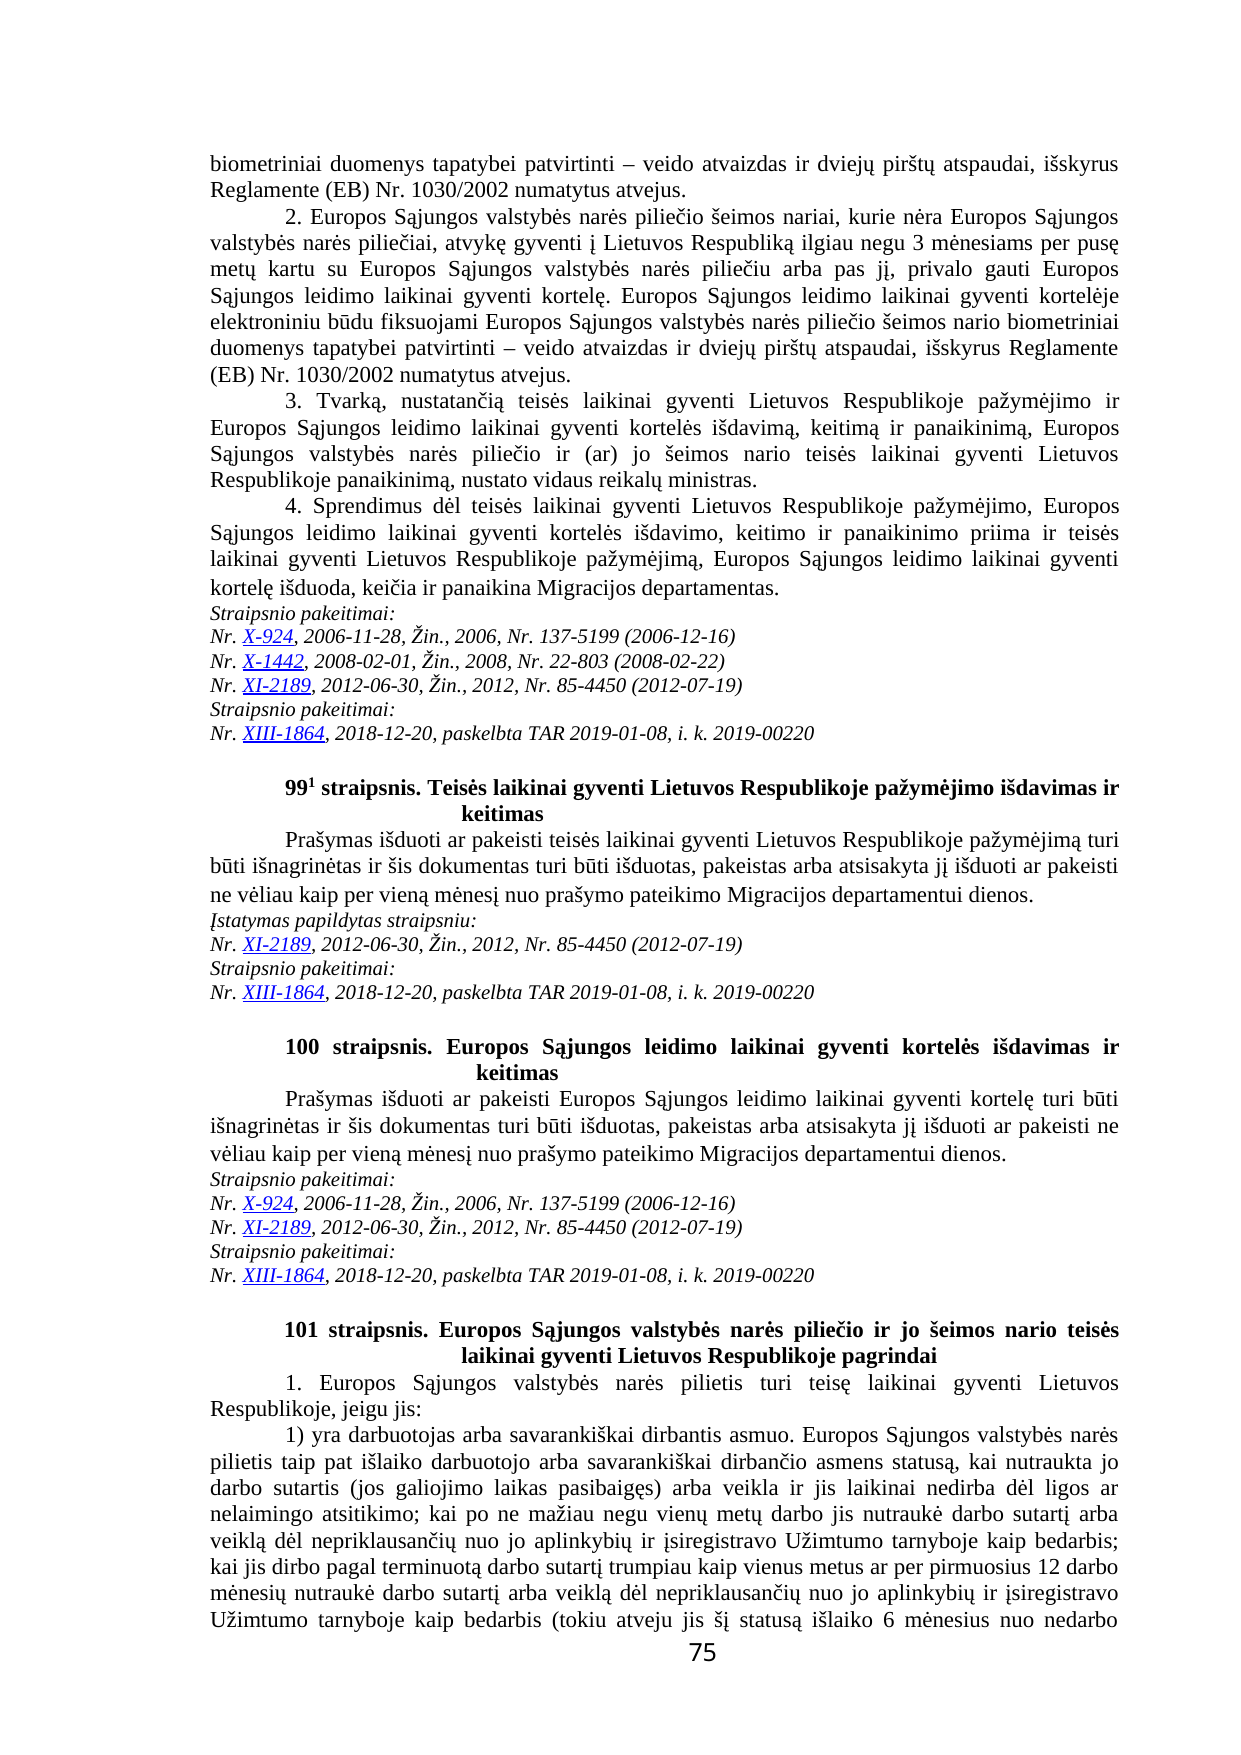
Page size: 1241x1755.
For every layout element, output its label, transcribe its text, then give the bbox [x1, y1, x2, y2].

text Nr. XI-2189, 2012-06-30, Žin., 2012, Nr. 85-4450 (2012-07-19) [210, 1215, 1120, 1239]
text Nr. XI-2189, 2012-06-30, Žin., 2012, Nr. 85-4450 (2012-07-19) [210, 932, 1120, 956]
text Straipsnio pakeitimai: [210, 1239, 1120, 1263]
text Įstatymas papildytas straipsniu: [210, 908, 1120, 932]
text 4. Sprendimus dėl teisės laikinai gyventi Lietuvos Respublikoje pažymėjimo, Europos Sąjungos leidimo laikinai gyventi kortelės išdavimo, keitimo ir panaikinimo priima ir teisės laikinai gyventi Lietuvos Respublikoje pažymėjimą, Europos Sąjungos leidimo laikinai gyventi kortelę išduoda, keičia ir panaikina Migracijos departamentas. [210, 493, 1120, 600]
text Straipsnio pakeitimai: [210, 697, 1120, 721]
text Nr. XIII-1864, 2018-12-20, paskelbta TAR 2019-01-08, i. k. 2019-00220 [210, 721, 1120, 745]
text 2. Europos Sąjungos valstybės narės piliečio šeimos nariai, kurie nėra Europos Sąjungos valstybės narės piliečiai, atvykę gyventi į Lietuvos Respubliką ilgiau negu 3 mėnesiams per pusę metų kartu su Europos Sąjungos valstybės narės piliečiu arba pas jį, privalo gauti Europos Sąjungos leidimo laikinai gyventi kortelę. Europos Sąjungos leidimo laikinai gyventi kortelėje elektroniniu būdu fiksuojami Europos Sąjungos valstybės narės piliečio šeimos nario biometriniai duomenys tapatybei patvirtinti – veido atvaizdas ir dviejų pirštų atspaudai, išskyrus Reglamente (EB) Nr. 1030/2002 numatytus atvejus. [210, 203, 1120, 387]
text 100 straipsnis. Europos Sąjungos leidimo laikinai gyventi kortelės išdavimas ir keitimas [285, 1033, 1120, 1085]
text 1. Europos Sąjungos valstybės narės pilietis turi teisę laikinai gyventi Lietuvos Respublikoje, jeigu jis: [210, 1369, 1120, 1421]
text Straipsnio pakeitimai: [210, 600, 1120, 624]
text Straipsnio pakeitimai: [210, 1167, 1120, 1191]
text Nr. X-924, 2006-11-28, Žin., 2006, Nr. 137-5199 (2006-12-16) [210, 1191, 1120, 1215]
text Nr. XI-2189, 2012-06-30, Žin., 2012, Nr. 85-4450 (2012-07-19) [210, 673, 1120, 697]
text biometriniai duomenys tapatybei patvirtinti – veido atvaizdas ir dviejų pirštų atspaudai, išskyrus Reglamente (EB) Nr. 1030/2002 numatytus atvejus. [210, 150, 1120, 203]
text Nr. XIII-1864, 2018-12-20, paskelbta TAR 2019-01-08, i. k. 2019-00220 [210, 1263, 1120, 1287]
text Nr. X-1442, 2008-02-01, Žin., 2008, Nr. 22-803 (2008-02-22) [210, 648, 1120, 673]
text Prašymas išduoti ar pakeisti Europos Sąjungos leidimo laikinai gyventi kortelę turi būti išnagrinėtas ir šis dokumentas turi būti išduotas, pakeistas arba atsisakyta jį išduoti ar pakeisti ne vėliau kaip per vieną mėnesį nuo prašymo pateikimo Migracijos departamentui dienos. [210, 1085, 1120, 1167]
text Straipsnio pakeitimai: [210, 956, 1120, 980]
text Nr. X-924, 2006-11-28, Žin., 2006, Nr. 137-5199 (2006-12-16) [210, 624, 1120, 648]
text 1) yra darbuotojas arba savarankiškai dirbantis asmuo. Europos Sąjungos valstybės narės pilietis taip pat išlaiko darbuotojo arba savarankiškai dirbančio asmens statusą, kai nutraukta jo darbo sutartis (jos galiojimo laikas pasibaigęs) arba veikla ir jis laikinai nedirba dėl ligos ar nelaimingo atsitikimo; kai po ne mažiau negu vienų metų darbo jis nutraukė darbo sutartį arba veiklą dėl nepriklausančių nuo jo aplinkybių ir įsiregistravo Užimtumo tarnyboje kaip bedarbis; kai jis dirbo pagal terminuotą darbo sutartį trumpiau kaip vienus metus ar per pirmuosius 12 darbo mėnesių nutraukė darbo sutartį arba veiklą dėl nepriklausančių nuo jo aplinkybių ir įsiregistravo Užimtumo tarnyboje kaip bedarbis (tokiu atveju jis šį statusą išlaiko 6 mėnesius nuo nedarbo [210, 1421, 1120, 1632]
text 991 straipsnis. Teisės laikinai gyventi Lietuvos Respublikoje pažymėjimo išdavimas ir keitimas [285, 773, 1120, 826]
text Nr. XIII-1864, 2018-12-20, paskelbta TAR 2019-01-08, i. k. 2019-00220 [210, 980, 1120, 1004]
text Prašymas išduoti ar pakeisti teisės laikinai gyventi Lietuvos Respublikoje pažymėjimą turi būti išnagrinėtas ir šis dokumentas turi būti išduotas, pakeistas arba atsisakyta jį išduoti ar pakeisti ne vėliau kaip per vieną mėnesį nuo prašymo pateikimo Migracijos departamentui dienos. [210, 826, 1120, 908]
text 101 straipsnis. Europos Sąjungos valstybės narės piliečio ir jo šeimos nario teisės laikinai gyventi Lietuvos Respublikoje pagrindai [284, 1316, 1120, 1369]
text 3. Tvarką, nustatančią teisės laikinai gyventi Lietuvos Respublikoje pažymėjimo ir Europos Sąjungos leidimo laikinai gyventi kortelės išdavimą, keitimą ir panaikinimą, Europos Sąjungos valstybės narės piliečio ir (ar) jo šeimos nario teisės laikinai gyventi Lietuvos Respublikoje panaikinimą, nustato vidaus reikalų ministras. [210, 387, 1120, 493]
